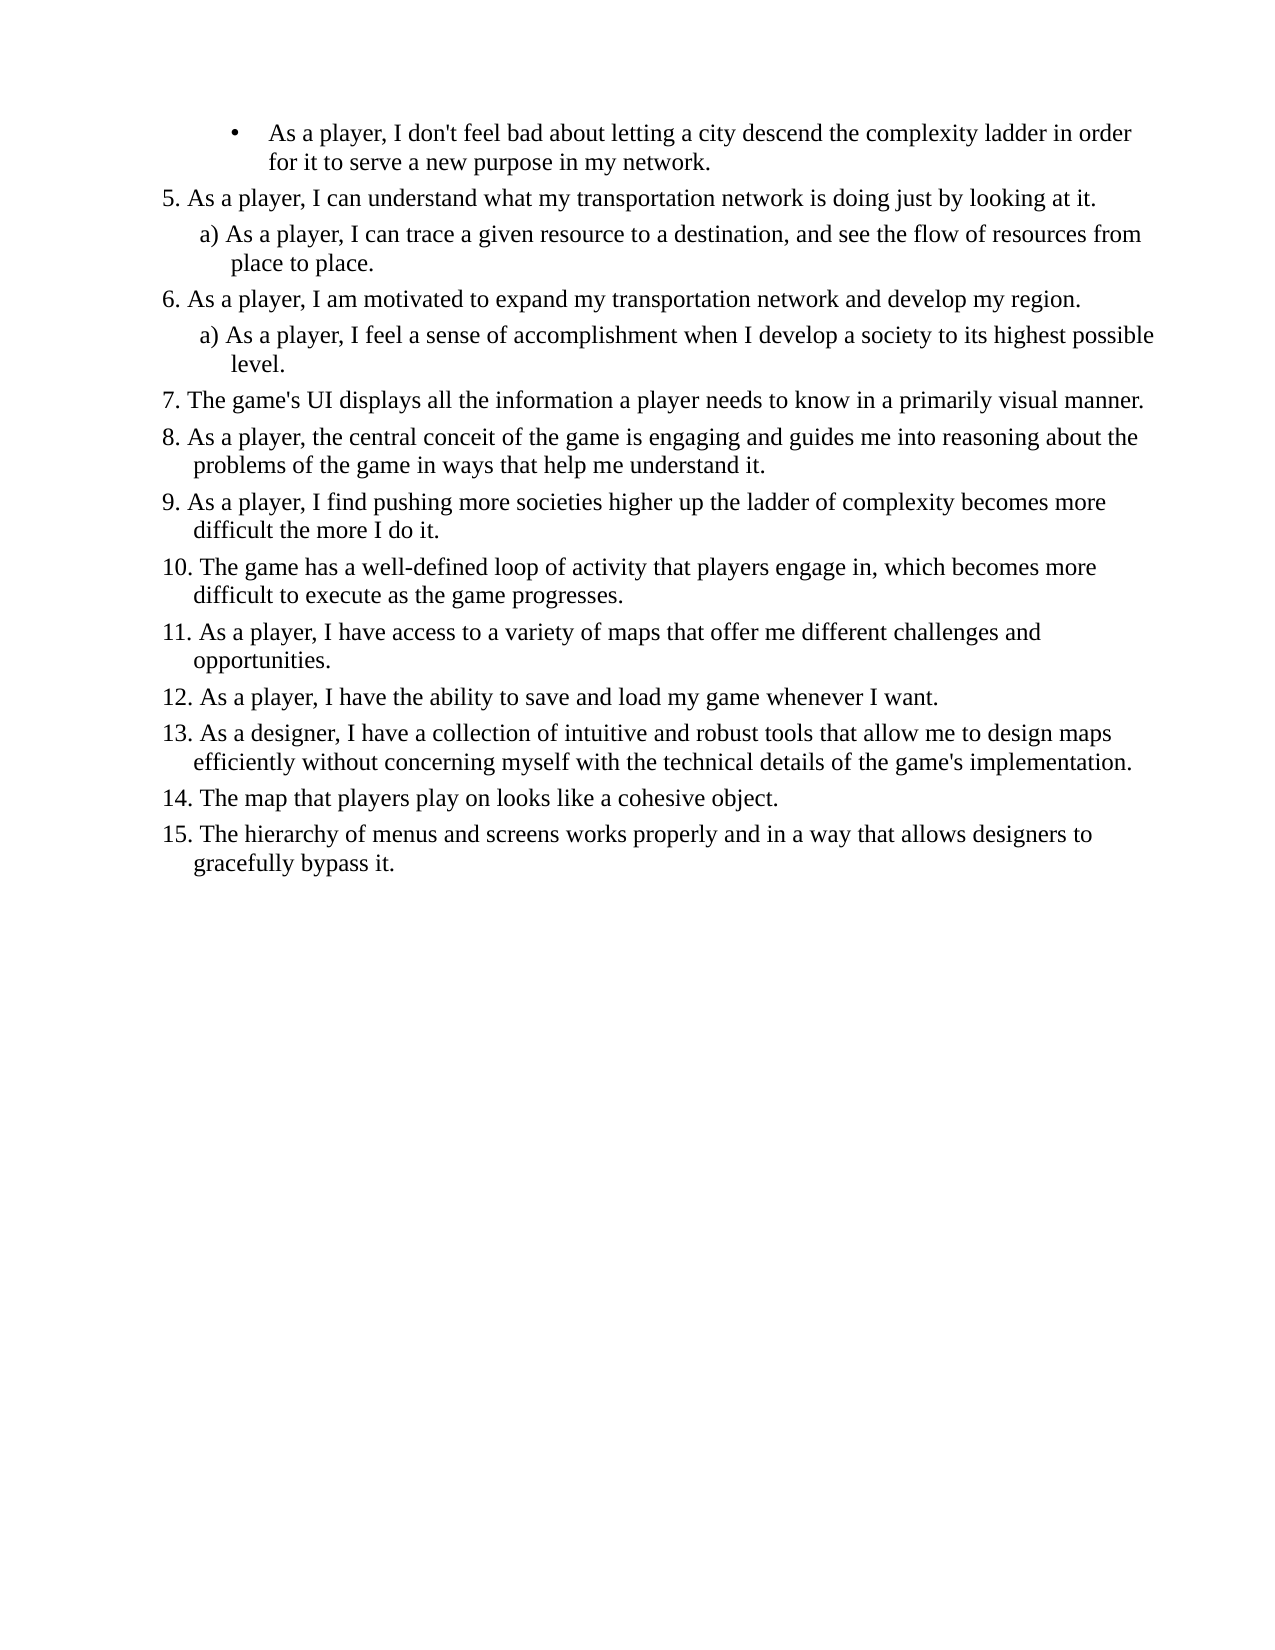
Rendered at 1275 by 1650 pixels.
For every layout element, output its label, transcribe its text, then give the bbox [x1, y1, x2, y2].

list As a designer, I have a collection of intuitive and robust tools that allow me to design maps efficiently without concerning myself with the technical details of the game's implementation. [156, 718, 1157, 776]
list As a player, the central conceit of the game is engaging and guides me into reasoning about the problems of the game in ways that help me understand it. [156, 422, 1157, 479]
list The hierarchy of menus and screens works properly and in a way that allows designers to gracefully bypass it. [156, 819, 1157, 877]
list As a player, I have access to a variety of maps that offer me different challenges and opportunities. [156, 617, 1157, 674]
list As a player, I feel a sense of accomplishment when I develop a society to its highest possible level. [193, 321, 1157, 378]
list As a player, I can trace a given resource to a destination, and see the flow of resources from place to place. [193, 219, 1157, 277]
list As a player, I can understand what my transportation network is doing just by looking at it. [156, 183, 1157, 212]
list The game's UI displays all the information a player needs to know in a primarily visual manner. [156, 386, 1157, 414]
list The game has a well-defined loop of activity that players engage in, which becomes more difficult to execute as the game progresses. [156, 552, 1157, 609]
list As a player, I don't feel bad about letting a city descend the complexity ladder in order for it to serve a new purpose in my network. [231, 118, 1157, 176]
list As a player, I find pushing more societies higher up the ladder of complexity becomes more difficult the more I do it. [156, 487, 1157, 544]
list As a player, I am motivated to expand my transportation network and develop my region. [156, 284, 1157, 313]
list As a player, I have the ability to save and load my game whenever I want. [156, 682, 1157, 711]
list The map that players play on looks like a cohesive object. [156, 783, 1157, 812]
